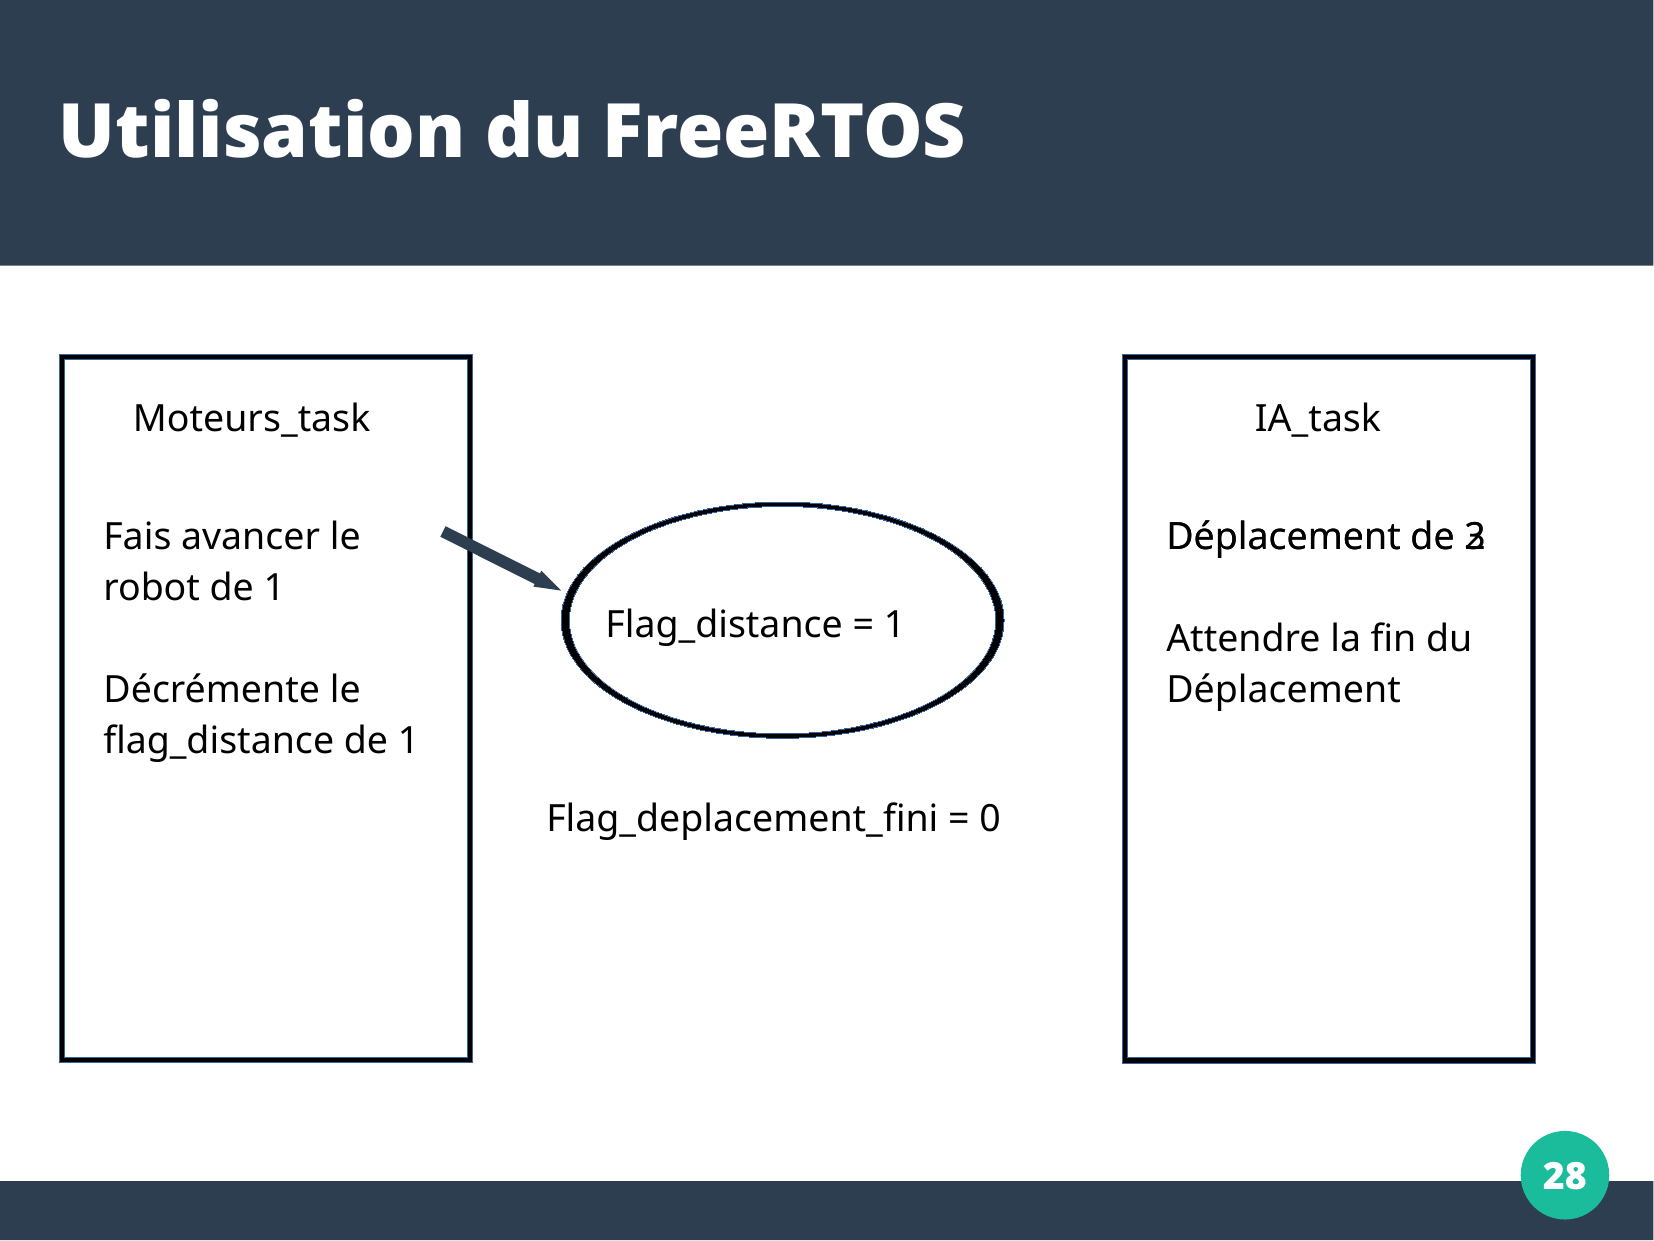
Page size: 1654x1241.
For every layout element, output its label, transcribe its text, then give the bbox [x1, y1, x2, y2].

text_box Moteurs_task [118, 383, 414, 443]
title Utilisation du FreeRTOS [59, 49, 1595, 207]
text_box IA_task [1240, 383, 1418, 443]
text_box [561, 502, 1005, 739]
text_box Déplacement de 2 Attendre la fin du Déplacement [1151, 502, 1536, 691]
text_box [1122, 354, 1536, 1064]
text_box Fais avancer le robot de 1 Décrémente le flag_distance de 1 [88, 501, 473, 778]
text_box Flag_distance = 1 [590, 590, 975, 650]
text_box [59, 354, 473, 1063]
text_box Flag_deplacement_fini = 0 [531, 784, 1063, 886]
